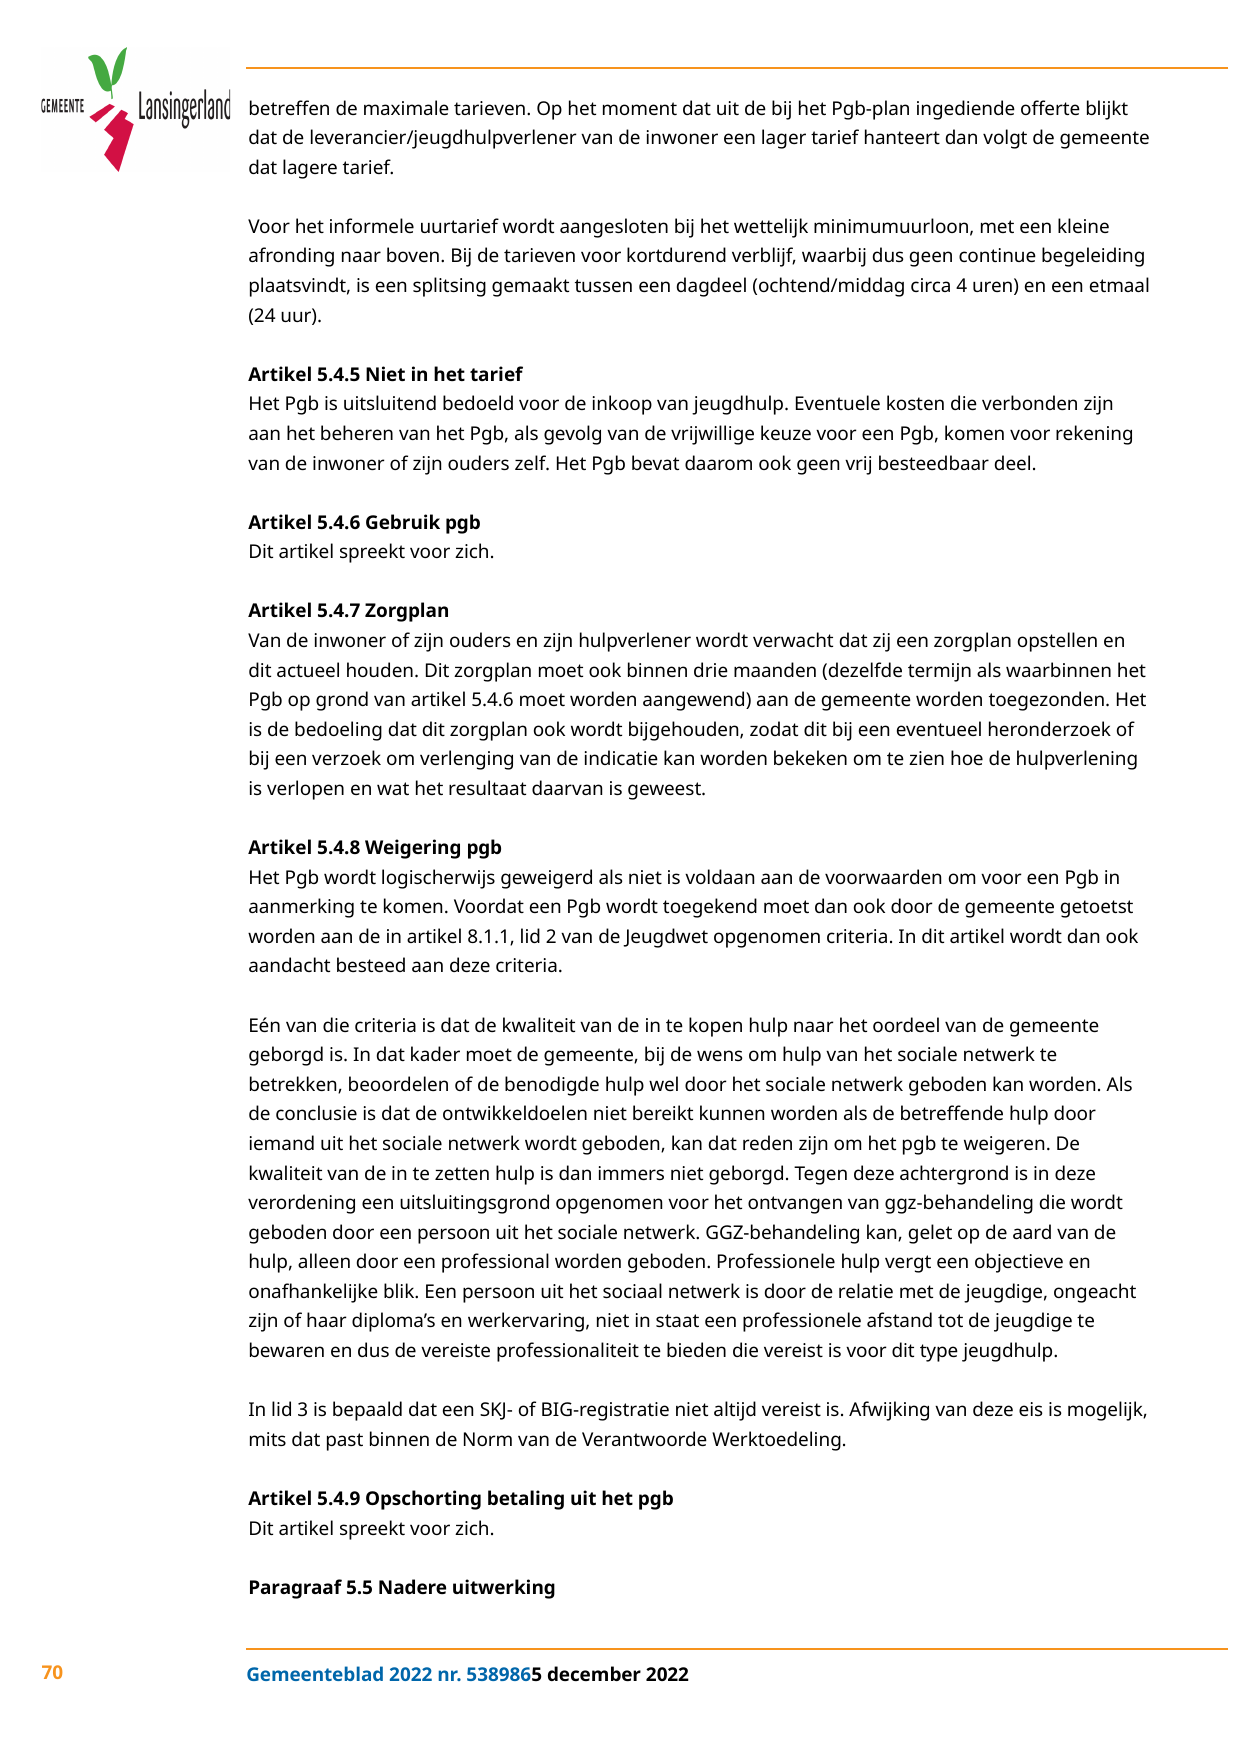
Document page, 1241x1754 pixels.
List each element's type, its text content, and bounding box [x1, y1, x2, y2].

text betreffen de maximale tarieven. Op het moment dat uit de bij het Pgb-plan ingediende offerte blijkt dat de leverancier/jeugdhulpverlener van de inwoner een lager tarief hanteert dan volgt de gemeente dat lagere tarief. [248, 95, 1152, 180]
text Eén van die criteria is dat de kwaliteit van de in te kopen hulp naar het oordeel van de gemeente geborgd is. In dat kader moet de gemeente, bij de wens om hulp van het sociale netwerk te betrekken, beoordelen of de benodigde hulp wel door het sociale netwerk geboden kan worden. Als de conclusie is dat de ontwikkeldoelen niet bereikt kunnen worden als de betreffende hulp door iemand uit het sociale netwerk wordt geboden, kan dat reden zijn om het pgb te weigeren. De kwaliteit van de in te zetten hulp is dan immers niet geborgd. Tegen deze achtergrond is in deze verordening een uitsluitingsgrond opgenomen voor het ontvangen van ggz-behandeling die wordt geboden door een persoon uit het sociale netwerk. GGZ-behandeling kan, gelet op de aard van de hulp, alleen door een professional worden geboden. Professionele hulp vergt een objectieve en onafhankelijke blik. Een persoon uit het sociaal netwerk is door de relatie met de jeugdige, ongeacht zijn of haar diploma’s en werkervaring, niet in staat een professionele afstand tot de jeugdige te bewaren en dus de vereiste professionaliteit te bieden die vereist is voor dit type jeugdhulp. [248, 1012, 1152, 1363]
text Voor het informele uurtarief wordt aangesloten bij het wettelijk minimumuurloon, met een kleine afronding naar boven. Bij de tarieven voor kortdurend verblijf, waarbij dus geen continue begeleiding plaatsvindt, is een splitsing gemaakt tussen een dagdeel (ochtend/middag circa 4 uren) en een etmaal (24 uur). [248, 213, 1152, 328]
text Paragraaf 5.5 Nadere uitwerking [248, 1574, 1152, 1600]
text Artikel 5.4.7 Zorgplan [248, 598, 1152, 623]
text Artikel 5.4.9 Opschorting betaling uit het pgb [248, 1485, 1152, 1511]
text In lid 3 is bepaald dat een SKJ- of BIG-registratie niet altijd vereist is. Afwijking van deze eis is mogelijk, mits dat past binnen de Norm van de Verantwoorde Werktoedeling. [248, 1396, 1152, 1452]
text Het Pgb wordt logischerwijs geweigerd als niet is voldaan aan de voorwaarden om voor een Pgb in aanmerking te komen. Voordat een Pgb wordt toegekend moet dan ook door de gemeente getoetst worden aan de in artikel 8.1.1, lid 2 van de Jeugdwet opgenomen criteria. In dit artikel wordt dan ook aandacht besteed aan deze criteria. [248, 864, 1152, 978]
text Artikel 5.4.5 Niet in het tarief [248, 361, 1152, 387]
text Dit artikel spreekt voor zich. [248, 538, 1152, 564]
text Artikel 5.4.6 Gebruik pgb [248, 509, 1152, 535]
text Artikel 5.4.8 Weigering pgb [248, 834, 1152, 860]
text Van de inwoner of zijn ouders en zijn hulpverlener wordt verwacht dat zij een zorgplan opstellen en dit actueel houden. Dit zorgplan moet ook binnen drie maanden (dezelfde termijn als waarbinnen het Pgb op grond van artikel 5.4.6 moet worden aangewend) aan de gemeente worden toegezonden. Het is de bedoeling dat dit zorgplan ook wordt bijgehouden, zodat dit bij een eventueel heronderzoek of bij een verzoek om verlenging van de indicatie kan worden bekeken om te zien hoe de hulpverlening is verlopen en wat het resultaat daarvan is geweest. [248, 627, 1152, 801]
text Het Pgb is uitsluitend bedoeld voor de inkoop van jeugdhulp. Eventuele kosten die verbonden zijn aan het beheren van het Pgb, als gevolg van de vrijwillige keuze voor een Pgb, komen voor rekening van de inwoner of zijn ouders zelf. Het Pgb bevat daarom ook geen vrij besteedbaar deel. [248, 391, 1152, 476]
text Dit artikel spreekt voor zich. [248, 1515, 1152, 1541]
picture [41, 47, 231, 172]
